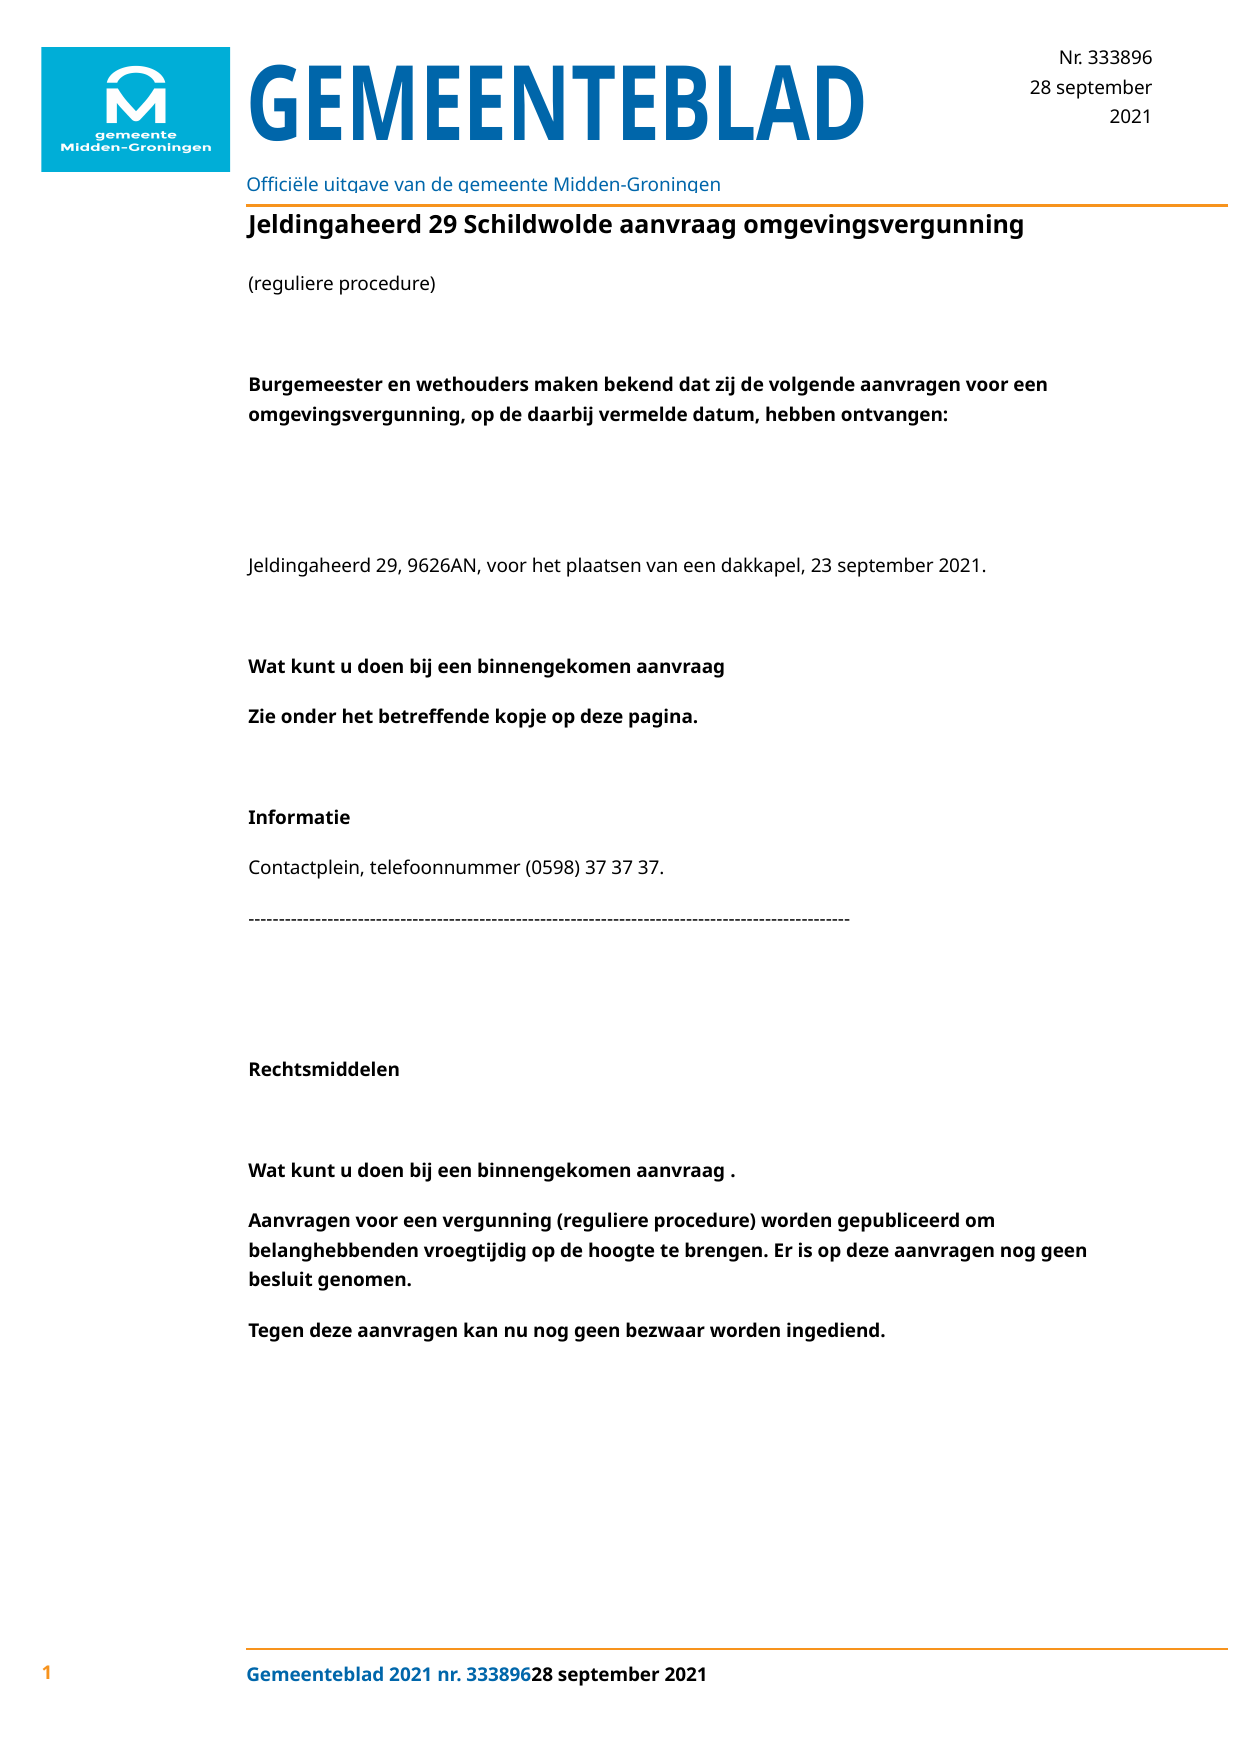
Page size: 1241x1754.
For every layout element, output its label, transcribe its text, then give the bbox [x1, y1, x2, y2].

picture [184, 146, 190, 153]
text Jeldingaheerd 29, 9626AN, voor het plaatsen van een dakkapel, 23 september 2021. [248, 552, 1152, 578]
text Wat kunt u doen bij een binnengekomen aanvraag . [248, 1157, 1152, 1183]
text Tegen deze aanvragen kan nu nog geen bezwaar worden ingediend. [248, 1317, 1152, 1343]
text Rechtsmiddelen [248, 1056, 1152, 1082]
picture [107, 89, 165, 122]
text Contactplein, telefoonnummer (0598) 37 37 37. [248, 854, 1152, 880]
picture [108, 66, 164, 82]
text (reguliere procedure) [248, 270, 1152, 296]
text Wat kunt u doen bij een binnengekomen aanvraag [248, 653, 1152, 678]
text Burgemeester en wethouders maken bekend dat zij de volgende aanvragen voor een omgevingsvergunning, op de daarbij vermelde datum, hebben ontvangen: [248, 371, 1152, 426]
text Zie onder het betreffende kopje op deze pagina. [248, 703, 1152, 729]
text Aanvragen voor een vergunning (reguliere procedure) worden gepubliceerd om belanghebbenden vroegtijdig op de hoogte te brengen. Er is op deze aanvragen nog geen besluit genomen. [248, 1207, 1152, 1292]
text Informatie [248, 804, 1152, 830]
text Jeldingaheerd 29 Schildwolde aanvraag omgevingsvergunning [248, 207, 1152, 241]
text --------------------------------------------------------------------------------------------------- [248, 905, 1152, 931]
